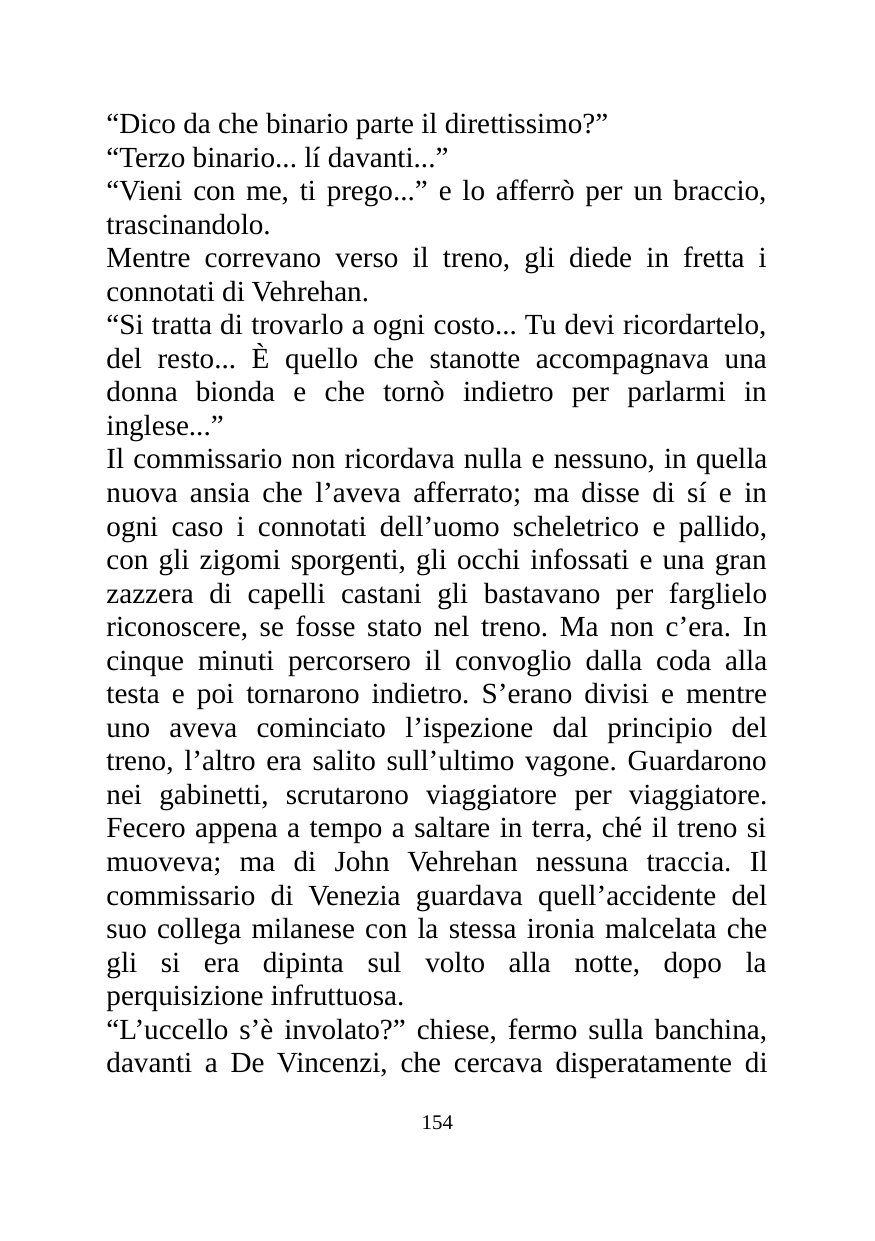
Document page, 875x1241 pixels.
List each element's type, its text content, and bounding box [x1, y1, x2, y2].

text Mentre correvano verso il treno, gli diede in fretta i connotati di Vehrehan. [106, 240, 768, 307]
text “Dico da che binario parte il direttissimo?” [106, 106, 768, 140]
text “Vieni con me, ti prego...” e lo afferrò per un braccio, trascinandolo. [106, 173, 768, 240]
text “Si tratta di trovarlo a ogni costo... Tu devi ricordartelo, del resto... È quello che stanotte accompagnava una donna bionda e che tornò indietro per parlarmi in inglese...” [106, 307, 768, 442]
text “Terzo binario... lí davanti...” [106, 140, 768, 173]
text Il commissario non ricordava nulla e nessuno, in quella nuova ansia che l’aveva afferrato; ma disse di sí e in ogni caso i connotati dell’uomo scheletrico e pallido, con gli zigomi sporgenti, gli occhi infossati e una gran zazzera di capelli castani gli bastavano per farglielo riconoscere, se fosse stato nel treno. Ma non c’era. In cinque minuti percorsero il convoglio dalla coda alla testa e poi tornarono indietro. S’erano divisi e mentre uno aveva cominciato l’ispezione dal principio del treno, l’altro era salito sull’ultimo vagone. Guardarono nei gabinetti, scrutarono viaggiatore per viaggiatore. Fecero appena a tempo a saltare in terra, ché il treno si muoveva; ma di John Vehrehan nessuna traccia. Il commissario di Venezia guardava quell’accidente del suo collega milanese con la stessa ironia malcelata che gli si era dipinta sul volto alla notte, dopo la perquisizione infruttuosa. [106, 442, 768, 1012]
text “L’uccello s’è involato?” chiese, fermo sulla banchina, davanti a De Vincenzi, che cercava disperatamente di [106, 1012, 768, 1079]
